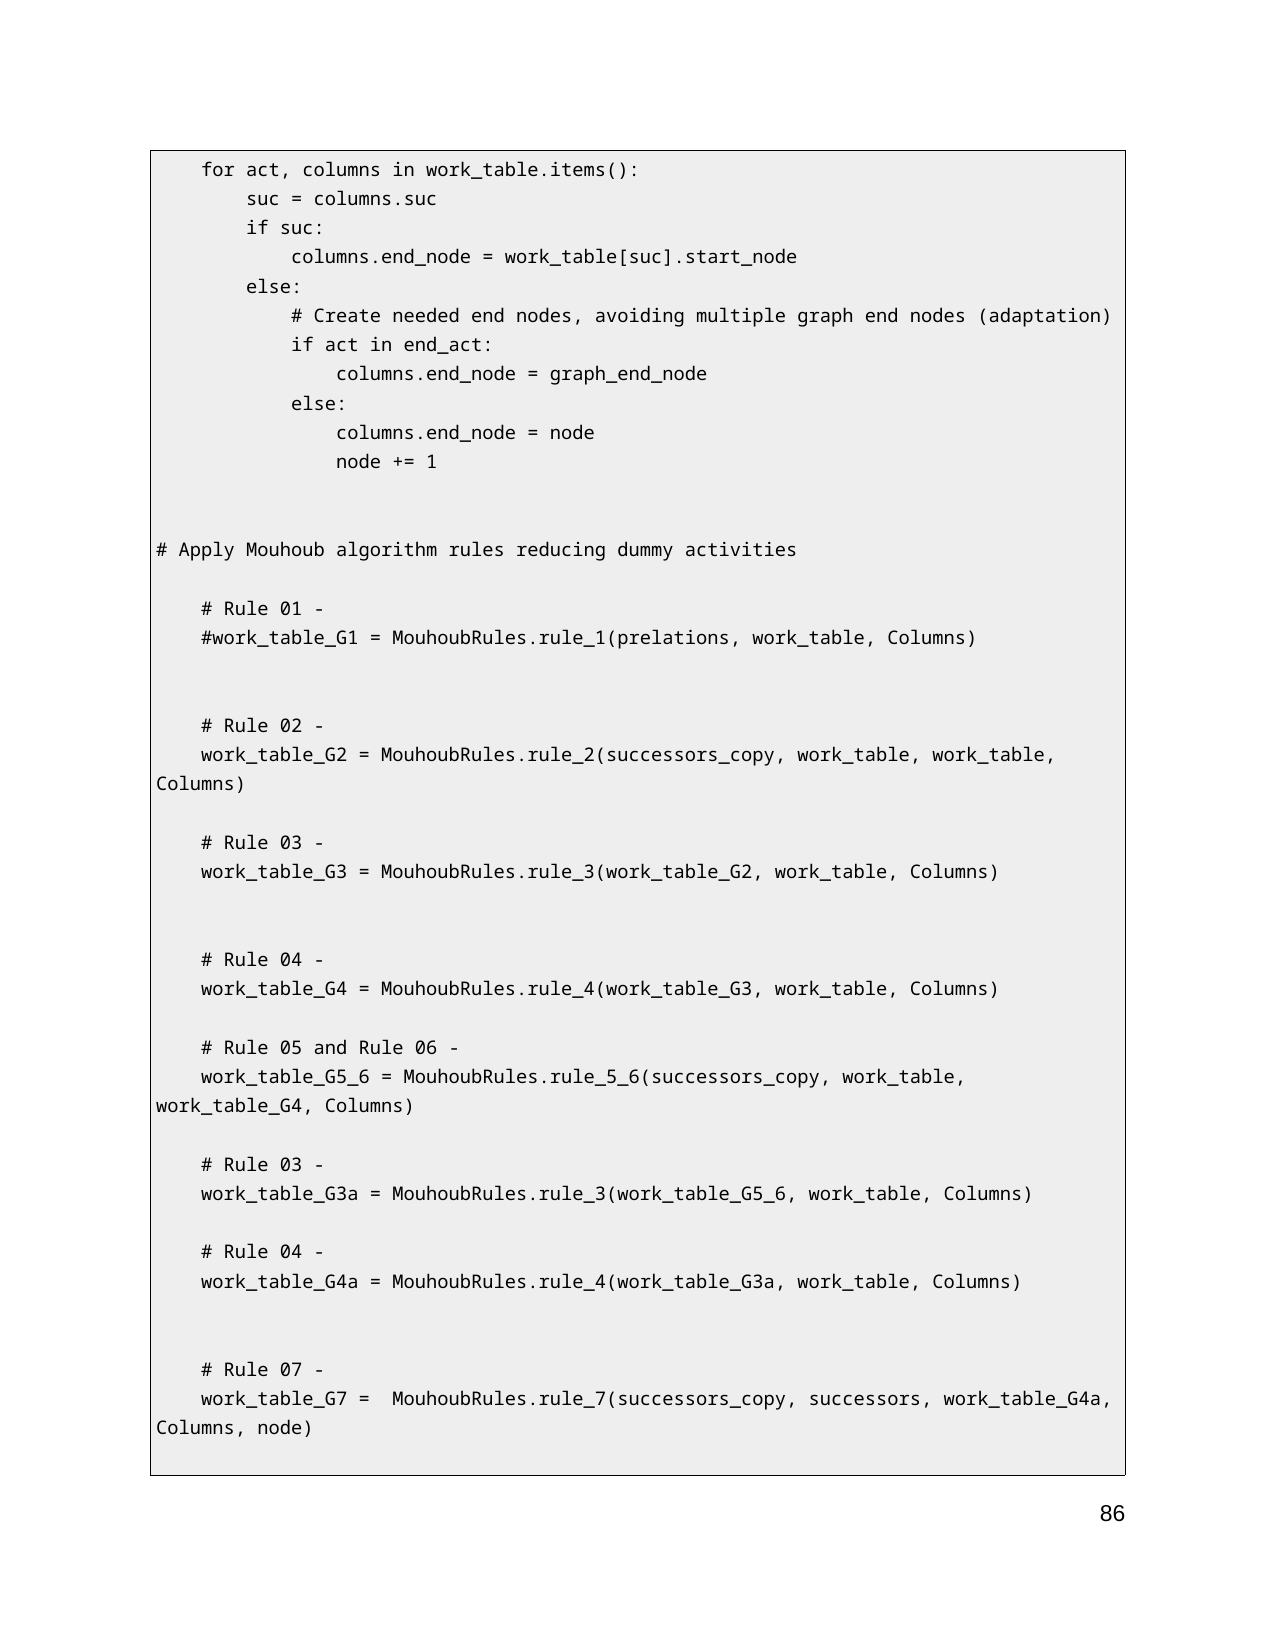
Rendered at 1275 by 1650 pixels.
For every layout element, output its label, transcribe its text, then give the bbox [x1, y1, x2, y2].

table_header for act, columns in work_table.items(): suc = columns.suc if suc: columns.end_node = work_table[suc].start_node else: # Create needed end nodes, avoiding multiple graph end nodes (adaptation) if act in end_act: columns.end_node = graph_end_node else: columns.end_node = node node += 1 # Apply Mouhoub algorithm rules reducing dummy activities # Rule 01 - #work_table_G1 = MouhoubRules.rule_1(prelations, work_table, Columns) # Rule 02 - work_table_G2 = MouhoubRules.rule_2(successors_copy, work_table, work_table, Columns) # Rule 03 - work_table_G3 = MouhoubRules.rule_3(work_table_G2, work_table, Columns) # Rule 04 - work_table_G4 = MouhoubRules.rule_4(work_table_G3, work_table, Columns) # Rule 05 and Rule 06 - work_table_G5_6 = MouhoubRules.rule_5_6(successors_copy, work_table, work_table_G4, Columns) # Rule 03 - work_table_G3a = MouhoubRules.rule_3(work_table_G5_6, work_table, Columns) # Rule 04 - work_table_G4a = MouhoubRules.rule_4(work_table_G3a, work_table, Columns) # Rule 07 - work_table_G7 = MouhoubRules.rule_7(successors_copy, successors, work_table_G4a, Columns, node) [151, 151, 1125, 1475]
